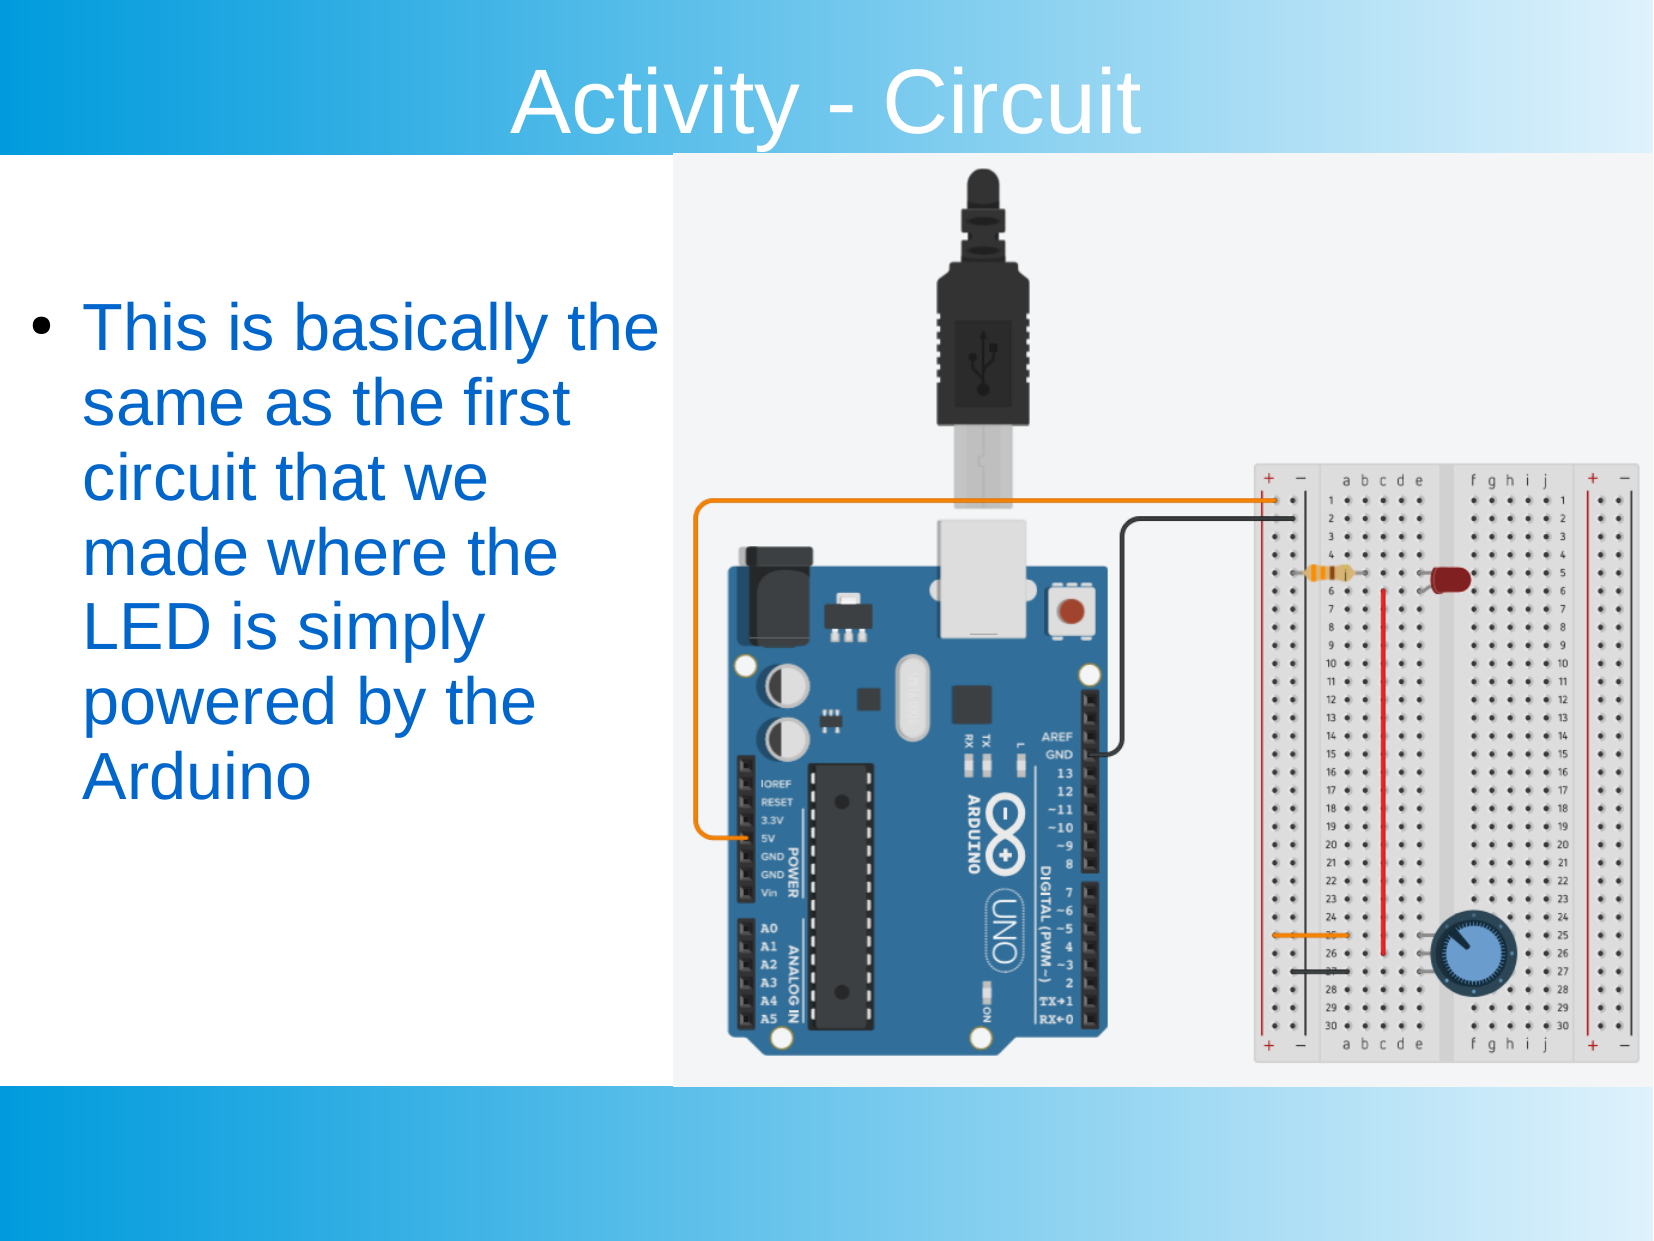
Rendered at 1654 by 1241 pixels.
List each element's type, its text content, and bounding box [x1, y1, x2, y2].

title Activity - Circuit [82, 49, 1571, 155]
list This is basically the same as the first circuit that we made where the LED is simply powered by the Arduino [11, 290, 673, 1010]
picture [673, 153, 1654, 1087]
